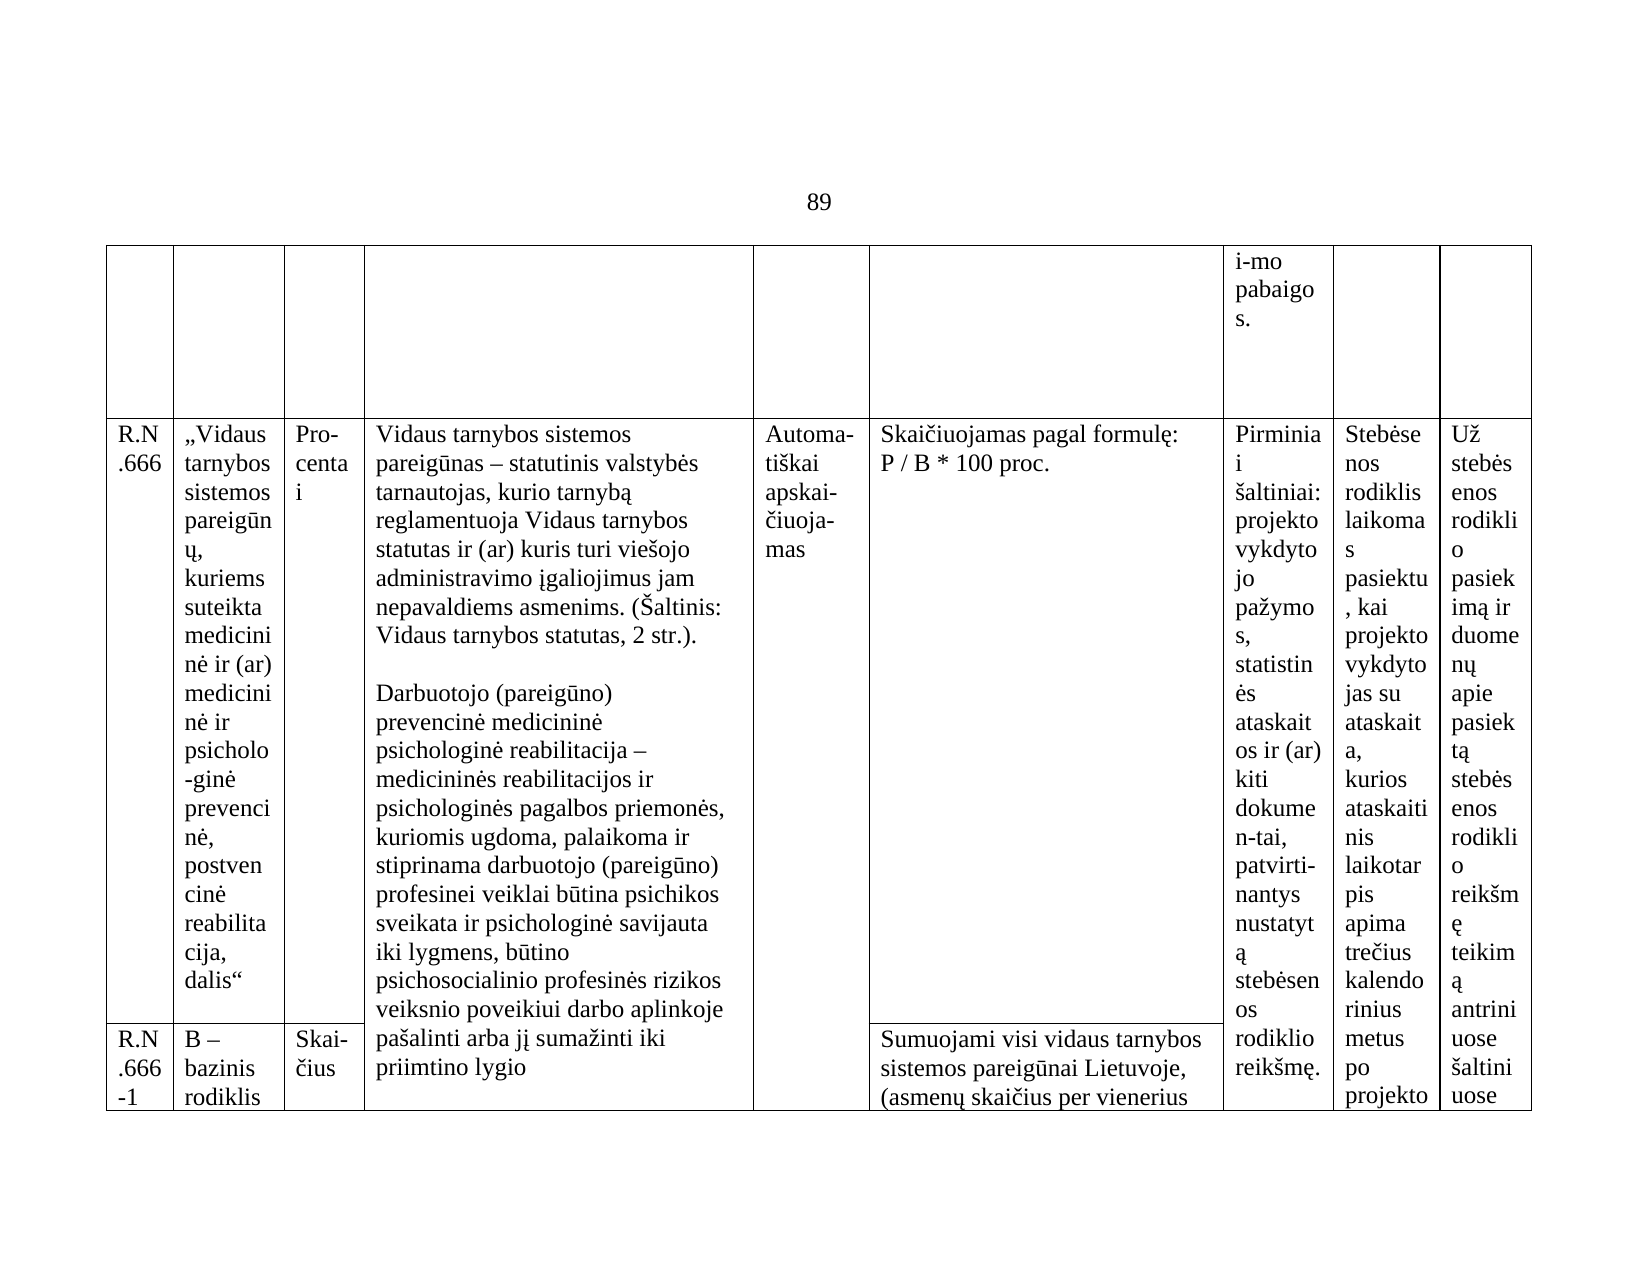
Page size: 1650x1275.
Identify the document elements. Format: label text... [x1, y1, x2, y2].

table_cell [174, 246, 284, 418]
table_cell R.N.666-1 [107, 1024, 173, 1110]
table_cell Sumuojami visi vidaus tarnybos sistemos pareigūnai Lietuvoje, (asmenų skaičius per vienerius [870, 1024, 1223, 1110]
table_cell [285, 246, 364, 418]
table_cell Skai-čius [285, 1024, 364, 1110]
table_cell [754, 246, 869, 418]
table_cell Pirminiai šaltiniai: projekto vykdytojo pažymos, statistinės ataskaitos ir (ar) kiti dokumen-tai, patvirti-nantys nustatytą stebėsenos rodiklio reikšmę. [1224, 419, 1333, 1110]
table_cell Stebėsenos rodiklis laikomas pasiektu, kai projekto vykdytojas su ataskaita, kurios ataskaitinis laikotarpis apima trečius kalendorinius metus po projekto [1334, 419, 1439, 1110]
table_cell [1334, 246, 1439, 418]
table_cell Automa-tiškai apskai-čiuoja-mas [754, 419, 869, 1110]
table_cell Skaičiuojamas pagal formulę: P / B * 100 proc. [870, 419, 1223, 1023]
table_cell [1441, 246, 1531, 418]
table_cell [107, 246, 173, 418]
table_cell Pro-centai [285, 419, 364, 1023]
table_cell [365, 246, 753, 418]
table_cell [870, 246, 1223, 418]
table_cell R.N.666 [107, 419, 173, 1023]
table_cell B – bazinis rodiklis [174, 1024, 284, 1110]
table_cell „Vidaus tarnybos sistemos pareigūnų, kuriems suteikta medicininė ir (ar) medicininė ir psicholo-ginė prevencinė, postvencinė reabilitacija, dalis“ [174, 419, 284, 1023]
table_cell Vidaus tarnybos sistemos pareigūnas – statutinis valstybės tarnautojas, kurio tarnybą reglamentuoja Vidaus tarnybos statutas ir (ar) kuris turi viešojo administravimo įgaliojimus jam nepavaldiems asmenims. (Šaltinis: Vidaus tarnybos statutas, 2 str.). Darbuotojo (pareigūno) prevencinė medicininė psichologinė reabilitacija – medicininės reabilitacijos ir psichologinės pagalbos priemonės, kuriomis ugdoma, palaikoma ir stiprinama darbuotojo (pareigūno) profesinei veiklai būtina psichikos sveikata ir psichologinė savijauta iki lygmens, būtino psichosocialinio profesinės rizikos veiksnio poveikiui darbo aplinkoje pašalinti arba jį sumažinti iki priimtino lygio [365, 419, 753, 1110]
table_cell i-mo pabaigos. [1224, 246, 1333, 418]
table_cell Už stebėsenos rodiklio pasiekimą ir duomenų apie pasiektą stebėsenos rodiklio reikšmę teikimą antriniuose šaltiniuose [1441, 419, 1531, 1110]
